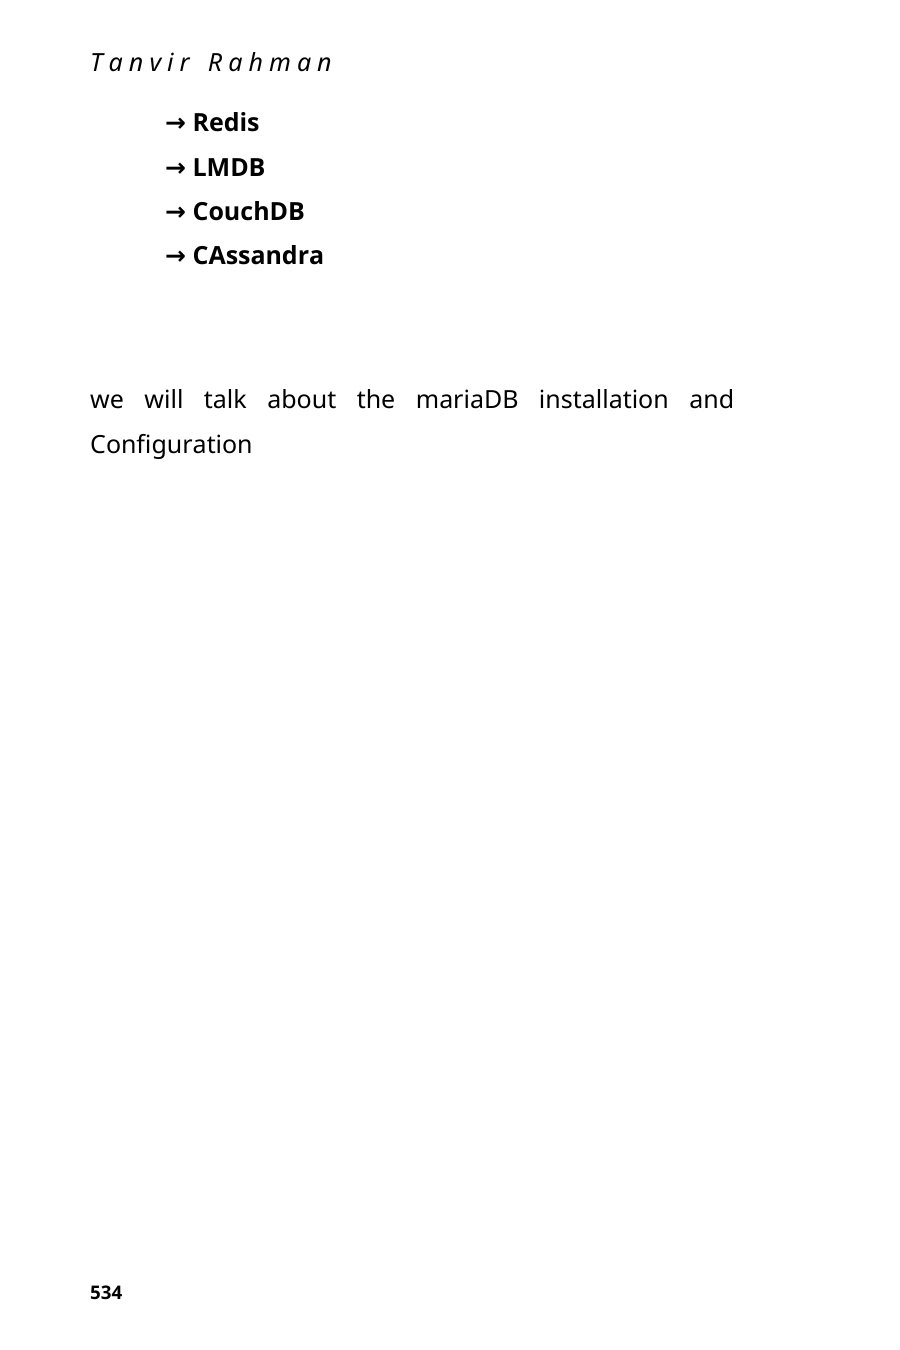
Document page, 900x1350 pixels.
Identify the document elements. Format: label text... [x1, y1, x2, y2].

text we will talk about the mariaDB installation and Configuration [90, 382, 735, 460]
text → Redis [90, 105, 810, 139]
text → CAssandra [90, 238, 810, 272]
text → LMDB [90, 149, 810, 183]
text → CouchDB [90, 193, 810, 228]
